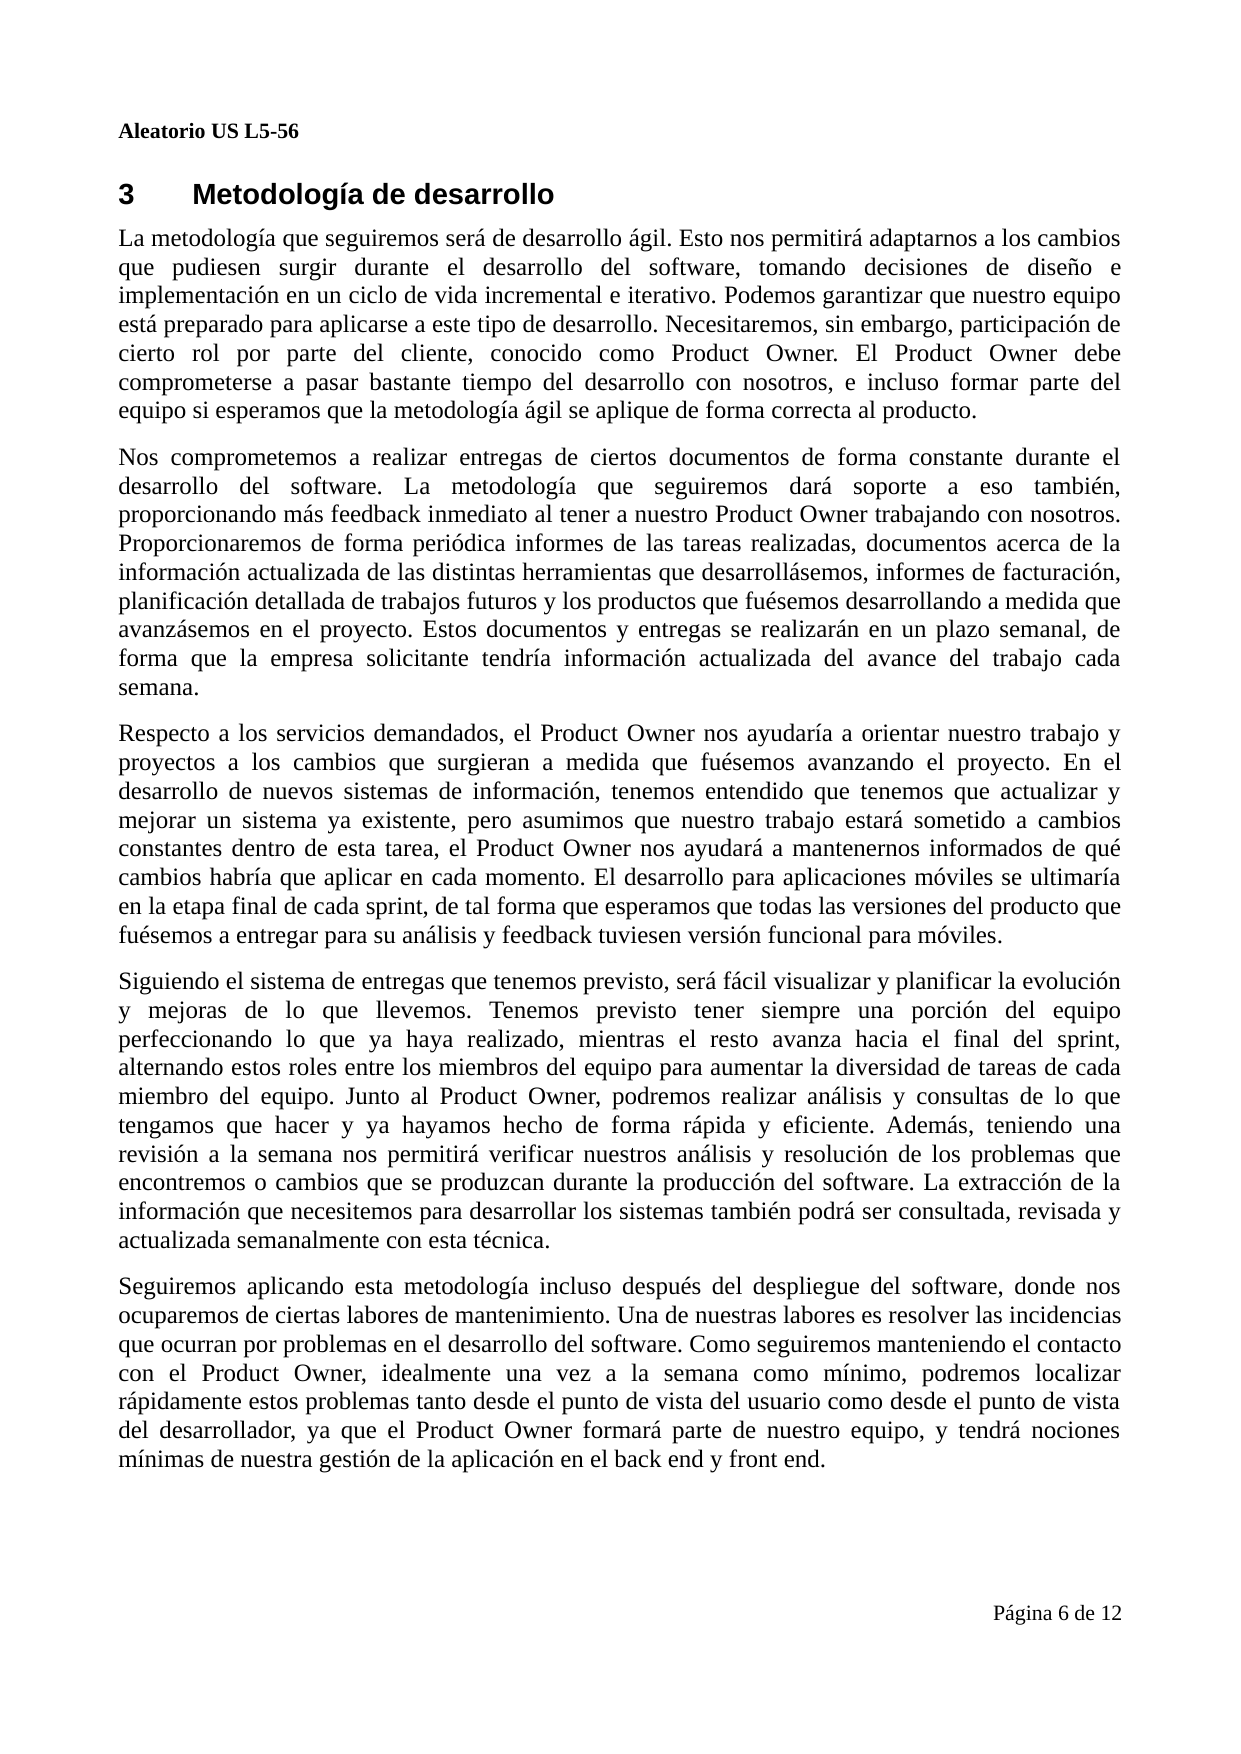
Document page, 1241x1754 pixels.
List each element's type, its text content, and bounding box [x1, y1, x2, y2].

text Seguiremos aplicando esta metodología incluso después del despliegue del software, donde nos ocuparemos de ciertas labores de mantenimiento. Una de nuestras labores es resolver las incidencias que ocurran por problemas en el desarrollo del software. Como seguiremos manteniendo el contacto con el Product Owner, idealmente una vez a la semana como mínimo, podremos localizar rápidamente estos problemas tanto desde el punto de vista del usuario como desde el punto de vista del desarrollador, ya que el Product Owner formará parte de nuestro equipo, y tendrá nociones mínimas de nuestra gestión de la aplicación en el back end y front end. [118, 1271, 1122, 1473]
subtitle Metodología de desarrollo [118, 177, 1122, 211]
text La metodología que seguiremos será de desarrollo ágil. Esto nos permitirá adaptarnos a los cambios que pudiesen surgir durante el desarrollo del software, tomando decisiones de diseño e implementación en un ciclo de vida incremental e iterativo. Podemos garantizar que nuestro equipo está preparado para aplicarse a este tipo de desarrollo. Necesitaremos, sin embargo, participación de cierto rol por parte del cliente, conocido como Product Owner. El Product Owner debe comprometerse a pasar bastante tiempo del desarrollo con nosotros, e incluso formar parte del equipo si esperamos que la metodología ágil se aplique de forma correcta al producto. [118, 223, 1122, 424]
text Nos comprometemos a realizar entregas de ciertos documentos de forma constante durante el desarrollo del software. La metodología que seguiremos dará soporte a eso también, proporcionando más feedback inmediato al tener a nuestro Product Owner trabajando con nosotros. Proporcionaremos de forma periódica informes de las tareas realizadas, documentos acerca de la información actualizada de las distintas herramientas que desarrollásemos, informes de facturación, planificación detallada de trabajos futuros y los productos que fuésemos desarrollando a medida que avanzásemos en el proyecto. Estos documentos y entregas se realizarán en un plazo semanal, de forma que la empresa solicitante tendría información actualizada del avance del trabajo cada semana. [118, 442, 1122, 701]
text Siguiendo el sistema de entregas que tenemos previsto, será fácil visualizar y planificar la evolución y mejoras de lo que llevemos. Tenemos previsto tener siempre una porción del equipo perfeccionando lo que ya haya realizado, mientras el resto avanza hacia el final del sprint, alternando estos roles entre los miembros del equipo para aumentar la diversidad de tareas de cada miembro del equipo. Junto al Product Owner, podremos realizar análisis y consultas de lo que tengamos que hacer y ya hayamos hecho de forma rápida y eficiente. Además, teniendo una revisión a la semana nos permitirá verificar nuestros análisis y resolución de los problemas que encontremos o cambios que se produzcan durante la producción del software. La extracción de la información que necesitemos para desarrollar los sistemas también podrá ser consultada, revisada y actualizada semanalmente con esta técnica. [118, 966, 1122, 1254]
text Respecto a los servicios demandados, el Product Owner nos ayudaría a orientar nuestro trabajo y proyectos a los cambios que surgieran a medida que fuésemos avanzando el proyecto. En el desarrollo de nuevos sistemas de información, tenemos entendido que tenemos que actualizar y mejorar un sistema ya existente, pero asumimos que nuestro trabajo estará sometido a cambios constantes dentro de esta tarea, el Product Owner nos ayudará a mantenernos informados de qué cambios habría que aplicar en cada momento. El desarrollo para aplicaciones móviles se ultimaría en la etapa final de cada sprint, de tal forma que esperamos que todas las versiones del producto que fuésemos a entregar para su análisis y feedback tuviesen versión funcional para móviles. [118, 718, 1122, 948]
